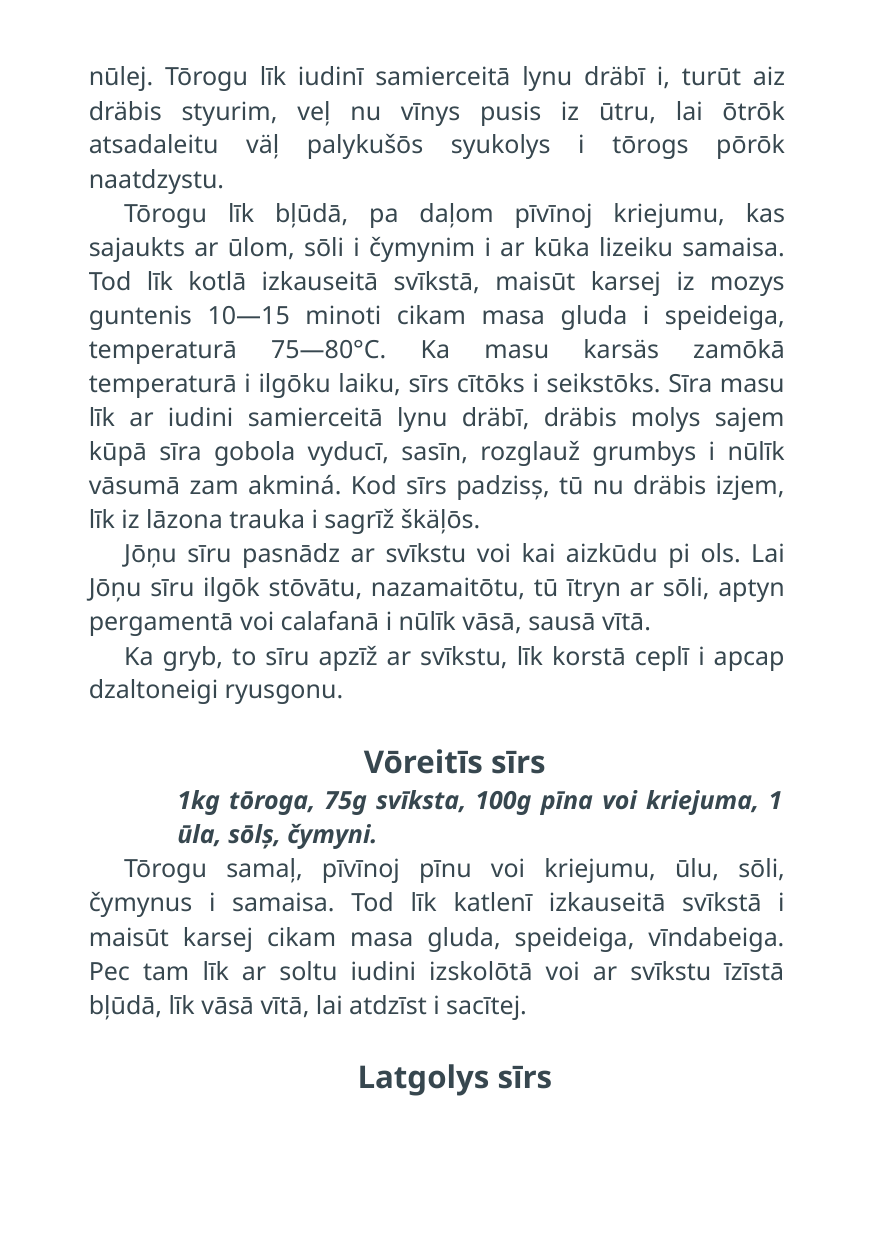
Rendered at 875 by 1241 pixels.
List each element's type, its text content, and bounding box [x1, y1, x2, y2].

text 1kg tōroga, 75g svīksta, 100g pīna voi kriejuma, 1 ūla, sōlș, čymyni. [177, 783, 786, 851]
text Latgolys sīrs [88, 1055, 786, 1098]
text Jōņu sīru pasnādz ar svīkstu voi kai aizkūdu pi ols. Lai Jōņu sīru ilgōk stōvātu, nazamaitōtu, tū ītryn ar sōli, aptyn pergamentā voi calafanā i nūlīk vāsā, sausā vītā. [88, 536, 786, 638]
text Tōrogu līk bļūdā, pa daļom pīvīnoj kriejumu, kas sajaukts ar ūlom, sōli i čymynim i ar kūka lizeiku samaisa. Tod līk kotlā izkauseitā svīkstā, maisūt karsej iz mozys guntenis 10—15 minoti cikam masa gluda i speideiga, temperaturā 75—80°C. Ka masu karsäs zamōkā temperaturā i ilgōku laiku, sīrs cītōks i seikstōks. Sīra masu līk ar iudini samierceitā lynu dräbī, dräbis molys sajem kūpā sīra gobola vyducī, sasīn, rozglauž grumbys i nūlīk vāsumā zam akminá. Kod sīrs padzisș, tū nu dräbis izjem, līk iz lāzona trauka i sagrīž škäļōs. [88, 195, 786, 536]
text Vōreitīs sīrs [88, 740, 786, 783]
text Tōrogu samaļ, pīvīnoj pīnu voi kriejumu, ūlu, sōli, čymynus i samaisa. Tod līk katlenī izkauseitā svīkstā i maisūt karsej cikam masa gluda, speideiga, vīndabeiga. Pec tam līk ar soltu iudini izskolōtā voi ar svīkstu īzīstā bļūdā, līk vāsā vītā, lai atdzīst i sacītej. [88, 851, 786, 1021]
text nūlej. Tōrogu līk iudinī samierceitā lynu dräbī i, turūt aiz dräbis styurim, veļ nu vīnys pusis iz ūtru, lai ōtrōk atsadaleitu väļ palykušōs syukolys i tōrogs pōrōk naatdzystu. [88, 59, 786, 195]
text Ka gryb, to sīru apzīž ar svīkstu, līk korstā ceplī i apcap dzaltoneigi ryusgonu. [88, 638, 786, 706]
